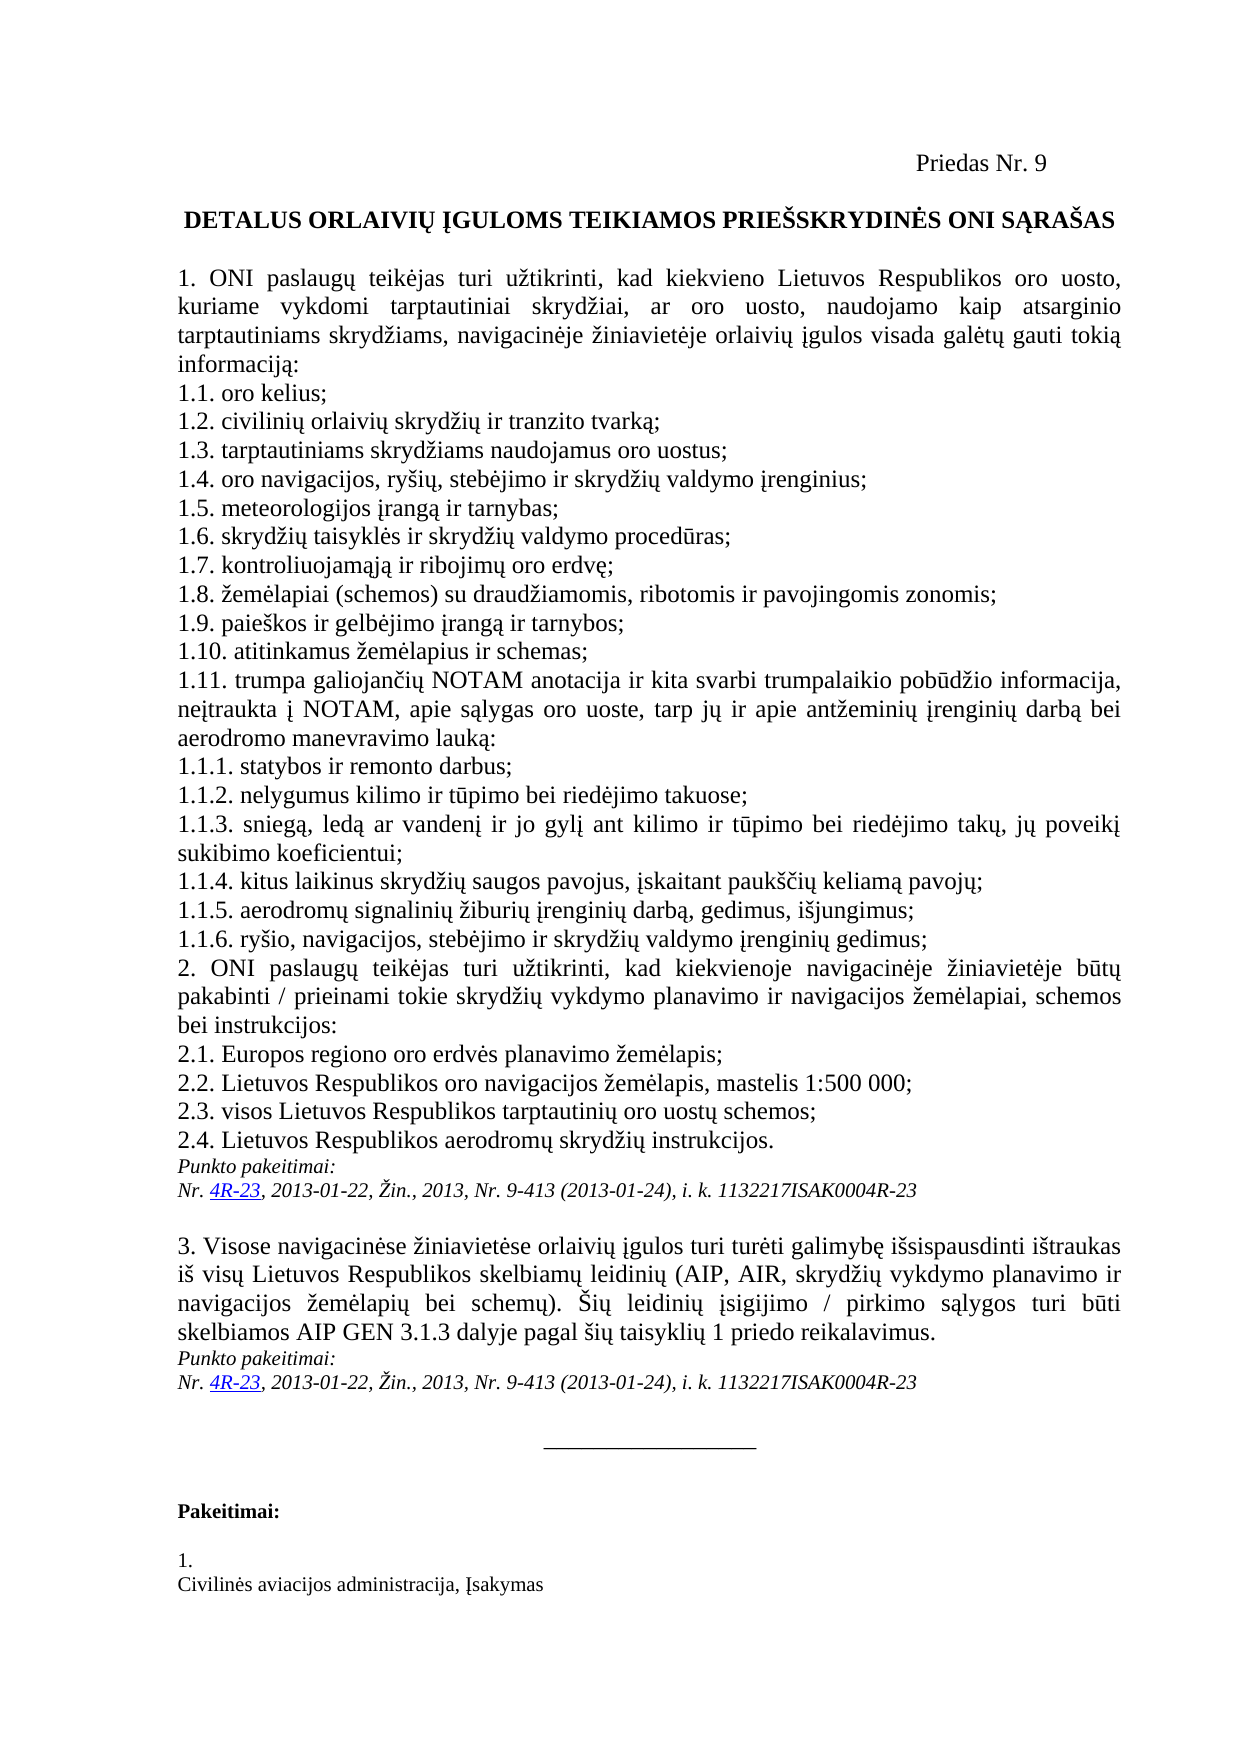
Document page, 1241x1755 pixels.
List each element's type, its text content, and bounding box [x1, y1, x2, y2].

text 1.9. paieškos ir gelbėjimo įrangą ir tarnybos; [177, 608, 1122, 636]
text Priedas Nr. 9 [916, 148, 1122, 176]
text 2.1. Europos regiono oro erdvės planavimo žemėlapis; [177, 1039, 1122, 1068]
text 2.4. Lietuvos Respublikos aerodromų skrydžių instrukcijos. [177, 1125, 1122, 1154]
text Nr. 4R-23, 2013-01-22, Žin., 2013, Nr. 9-413 (2013-01-24), i. k. 1132217ISAK0004R-23 [177, 1370, 1122, 1394]
text 3. Visose navigacinėse žiniavietėse orlaivių įgulos turi turėti galimybę išsispausdinti ištraukas iš visų Lietuvos Respublikos skelbiamų leidinių (AIP, AIR, skrydžių vykdymo planavimo ir navigacijos žemėlapių bei schemų). Šių leidinių įsigijimo / pirkimo sąlygos turi būti skelbiamos AIP GEN 3.1.3 dalyje pagal šių taisyklių 1 priedo reikalavimus. [177, 1231, 1122, 1346]
text 2. ONI paslaugų teikėjas turi užtikrinti, kad kiekvienoje navigacinėje žiniavietėje būtų pakabinti / prieinami tokie skrydžių vykdymo planavimo ir navigacijos žemėlapiai, schemos bei instrukcijos: [177, 953, 1122, 1039]
text 1.1.6. ryšio, navigacijos, stebėjimo ir skrydžių valdymo įrenginių gedimus; [177, 924, 1122, 953]
text 1.1. oro kelius; [177, 378, 1122, 406]
text Pakeitimai: [177, 1499, 1122, 1523]
text 1.1.1. statybos ir remonto darbus; [177, 751, 1122, 780]
text 1.5. meteorologijos įrangą ir tarnybas; [177, 493, 1122, 521]
text _________________ [177, 1423, 1122, 1451]
text 1.11. trumpa galiojančių NOTAM anotacija ir kita svarbi trumpalaikio pobūdžio informacija, neįtraukta į NOTAM, apie sąlygas oro uoste, tarp jų ir apie antžeminių įrenginių darbą bei aerodromo manevravimo lauką: [177, 665, 1122, 751]
text 1.1.5. aerodromų signalinių žiburių įrenginių darbą, gedimus, išjungimus; [177, 895, 1122, 924]
text 1.1.2. nelygumus kilimo ir tūpimo bei riedėjimo takuose; [177, 780, 1122, 809]
text 2.2. Lietuvos Respublikos oro navigacijos žemėlapis, mastelis 1:500 000; [177, 1068, 1122, 1096]
text 1.10. atitinkamus žemėlapius ir schemas; [177, 636, 1122, 665]
text 1. ONI paslaugų teikėjas turi užtikrinti, kad kiekvieno Lietuvos Respublikos oro uosto, kuriame vykdomi tarptautiniai skrydžiai, ar oro uosto, naudojamo kaip atsarginio tarptautiniams skrydžiams, navigacinėje žiniavietėje orlaivių įgulos visada galėtų gauti tokią informaciją: [177, 263, 1122, 378]
text 1.6. skrydžių taisyklės ir skrydžių valdymo procedūras; [177, 521, 1122, 550]
text Punkto pakeitimai: [177, 1154, 1122, 1178]
text 1.7. kontroliuojamąją ir ribojimų oro erdvę; [177, 550, 1122, 579]
text 1.1.4. kitus laikinus skrydžių saugos pavojus, įskaitant paukščių keliamą pavojų; [177, 866, 1122, 895]
text Nr. 4R-23, 2013-01-22, Žin., 2013, Nr. 9-413 (2013-01-24), i. k. 1132217ISAK0004R-23 [177, 1178, 1122, 1202]
text 1.3. tarptautiniams skrydžiams naudojamus oro uostus; [177, 435, 1122, 464]
text DETALUS ORLAIVIŲ ĮGULOMS TEIKIAMOS PRIEŠSKRYDINĖS ONI SĄRAŠAS [177, 205, 1122, 234]
text 1.4. oro navigacijos, ryšių, stebėjimo ir skrydžių valdymo įrenginius; [177, 464, 1122, 493]
text 1.2. civilinių orlaivių skrydžių ir tranzito tvarką; [177, 406, 1122, 435]
text 1. [177, 1548, 1122, 1572]
text 1.8. žemėlapiai (schemos) su draudžiamomis, ribotomis ir pavojingomis zonomis; [177, 579, 1122, 608]
text Punkto pakeitimai: [177, 1346, 1122, 1370]
text Civilinės aviacijos administracija, Įsakymas [177, 1572, 1122, 1596]
text 1.1.3. sniegą, ledą ar vandenį ir jo gylį ant kilimo ir tūpimo bei riedėjimo takų, jų poveikį sukibimo koeficientui; [177, 809, 1122, 866]
text 2.3. visos Lietuvos Respublikos tarptautinių oro uostų schemos; [177, 1096, 1122, 1125]
